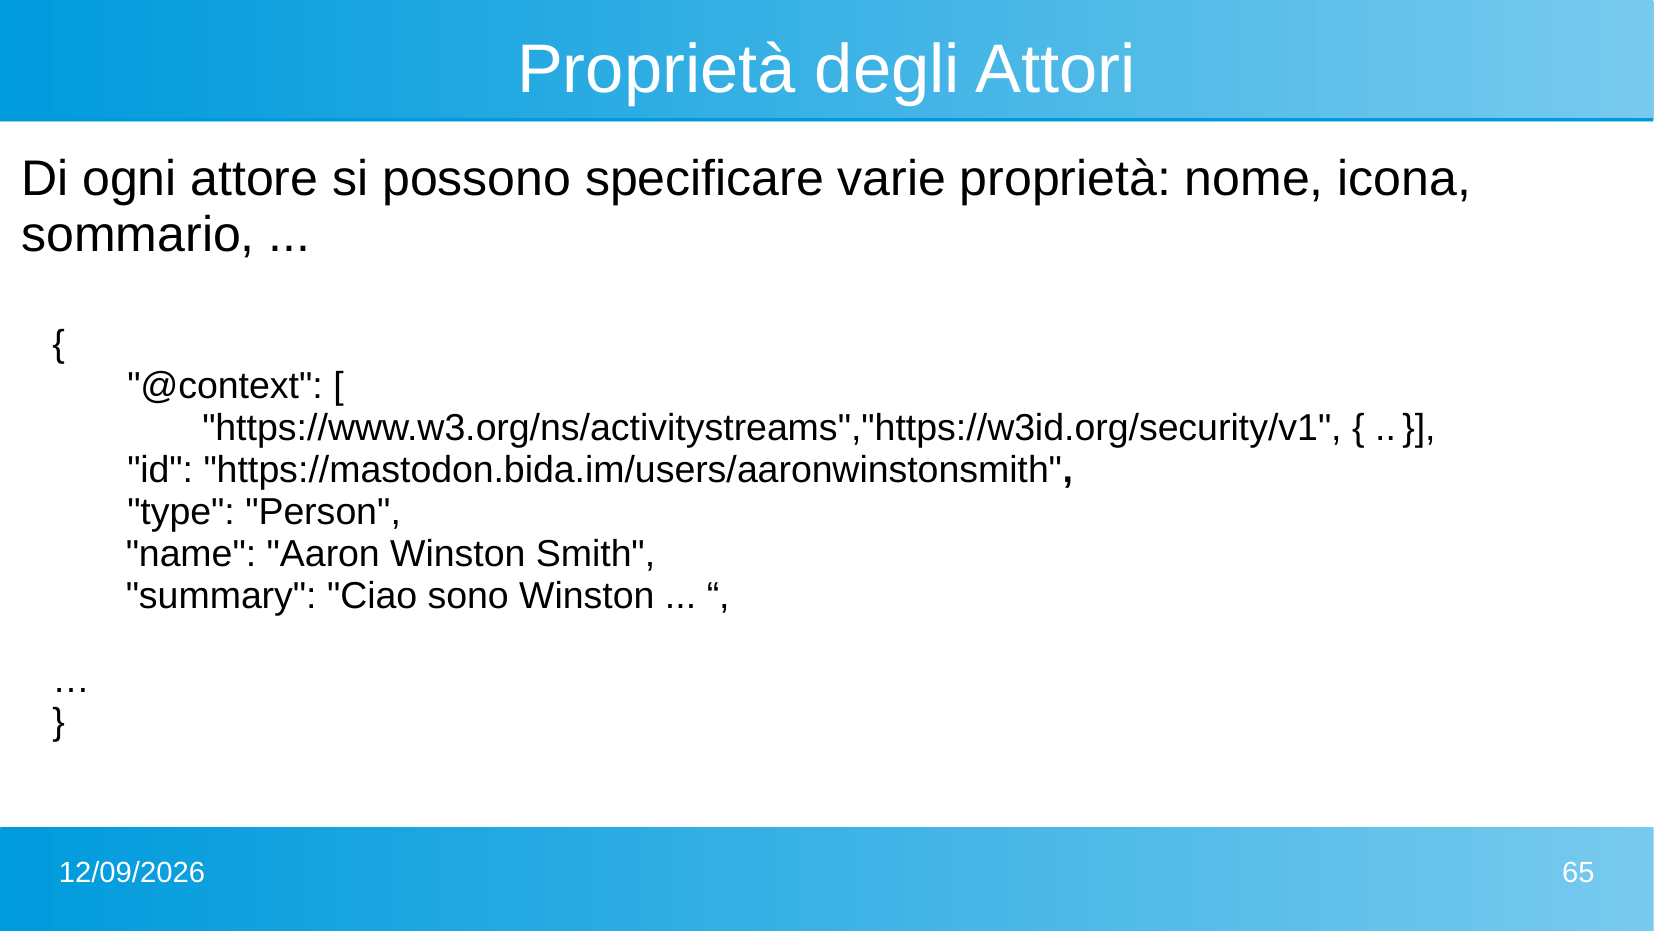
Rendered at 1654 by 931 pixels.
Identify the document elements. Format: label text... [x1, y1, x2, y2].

title Proprietà degli Attori [59, 29, 1595, 108]
list Di ogni attore si possono specificare varie proprietà: nome, icona, sommario, ... [21, 150, 1613, 273]
text_box { "@context": [ "https://www.w3.org/ns/activitystreams","https://w3id.org/security/v1", { .. }], "id": "https://mastodon.bida.im/users/aaronwinstonsmith", "type": "Person", "name": "Aaron Winston Smith", "summary": "Ciao sono Winston ... “, … } [37, 315, 1576, 834]
